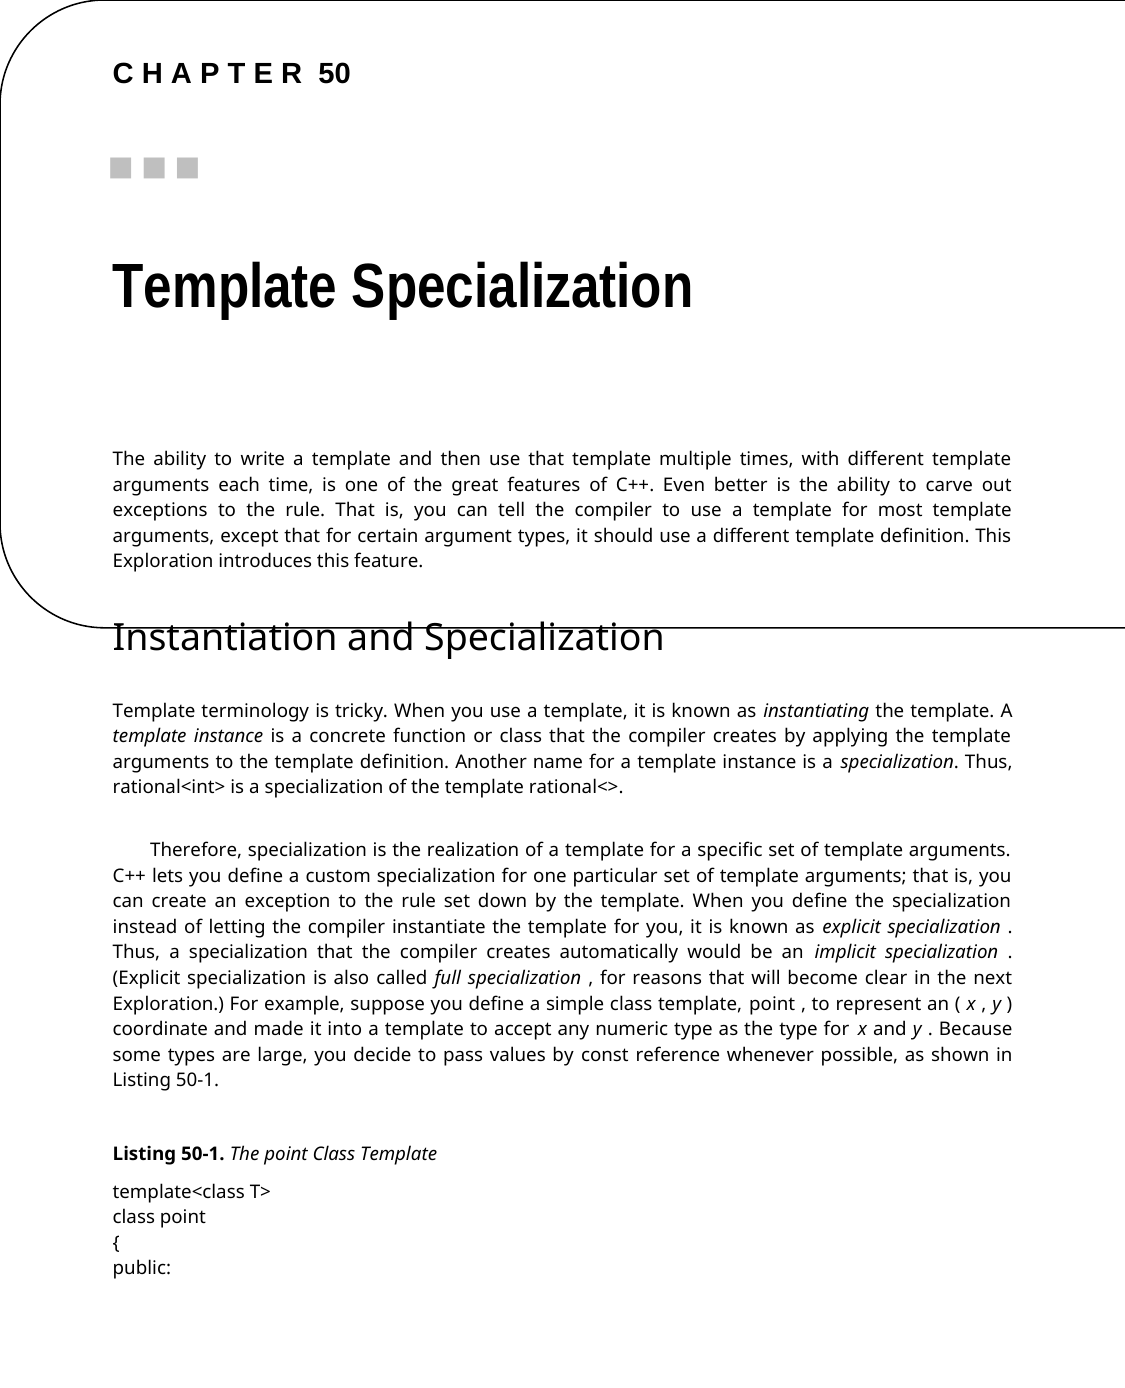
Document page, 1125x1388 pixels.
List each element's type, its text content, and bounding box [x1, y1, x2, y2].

text The ability to write a template and then use that template multiple times, with different template arguments each time, is one of the great features of C++. Even better is the ability to carve out exceptions to the rule. That is, you can tell the compiler to use a template for most template arguments, except that for certain argument types, it should use a different template definition. This Exploration introduces this feature. [112, 446, 1012, 573]
title Template Specialization [112, 249, 1012, 321]
text Listing 50-1. The point Class Template [112, 1140, 1012, 1165]
subtitle [112, 611, 1012, 627]
subtitle Instantiation and Specialization [112, 629, 1012, 662]
text Template terminology is tricky. When you use a template, it is known as instantiating the template. A template instance is a concrete function or class that the compiler creates by applying the template arguments to the template definition. Another name for a template instance is a specialization. Thus, rational<int> is a specialization of the template rational<>. [112, 697, 1012, 799]
text class point [112, 1203, 1012, 1229]
text { [112, 1229, 1012, 1254]
text Therefore, specialization is the realization of a template for a specific set of template arguments. C++ lets you define a custom specialization for one particular set of template arguments; that is, you can create an exception to the rule set down by the template. When you define the specialization instead of letting the compiler instantiate the template for you, it is known as explicit specialization . Thus, a specialization that the compiler creates automatically would be an implicit specialization . (Explicit specialization is also called full specialization , for reasons that will become clear in the next Exploration.) For example, suppose you define a simple class template, point , to represent an ( x , y ) coordinate and made it into a template to accept any numeric type as the type for x and y . Because some types are large, you decide to pass values by const reference whenever possible, as shown in Listing 50-1. [112, 837, 1012, 1092]
text public: [112, 1254, 1012, 1280]
text template<class T> [112, 1178, 1012, 1203]
